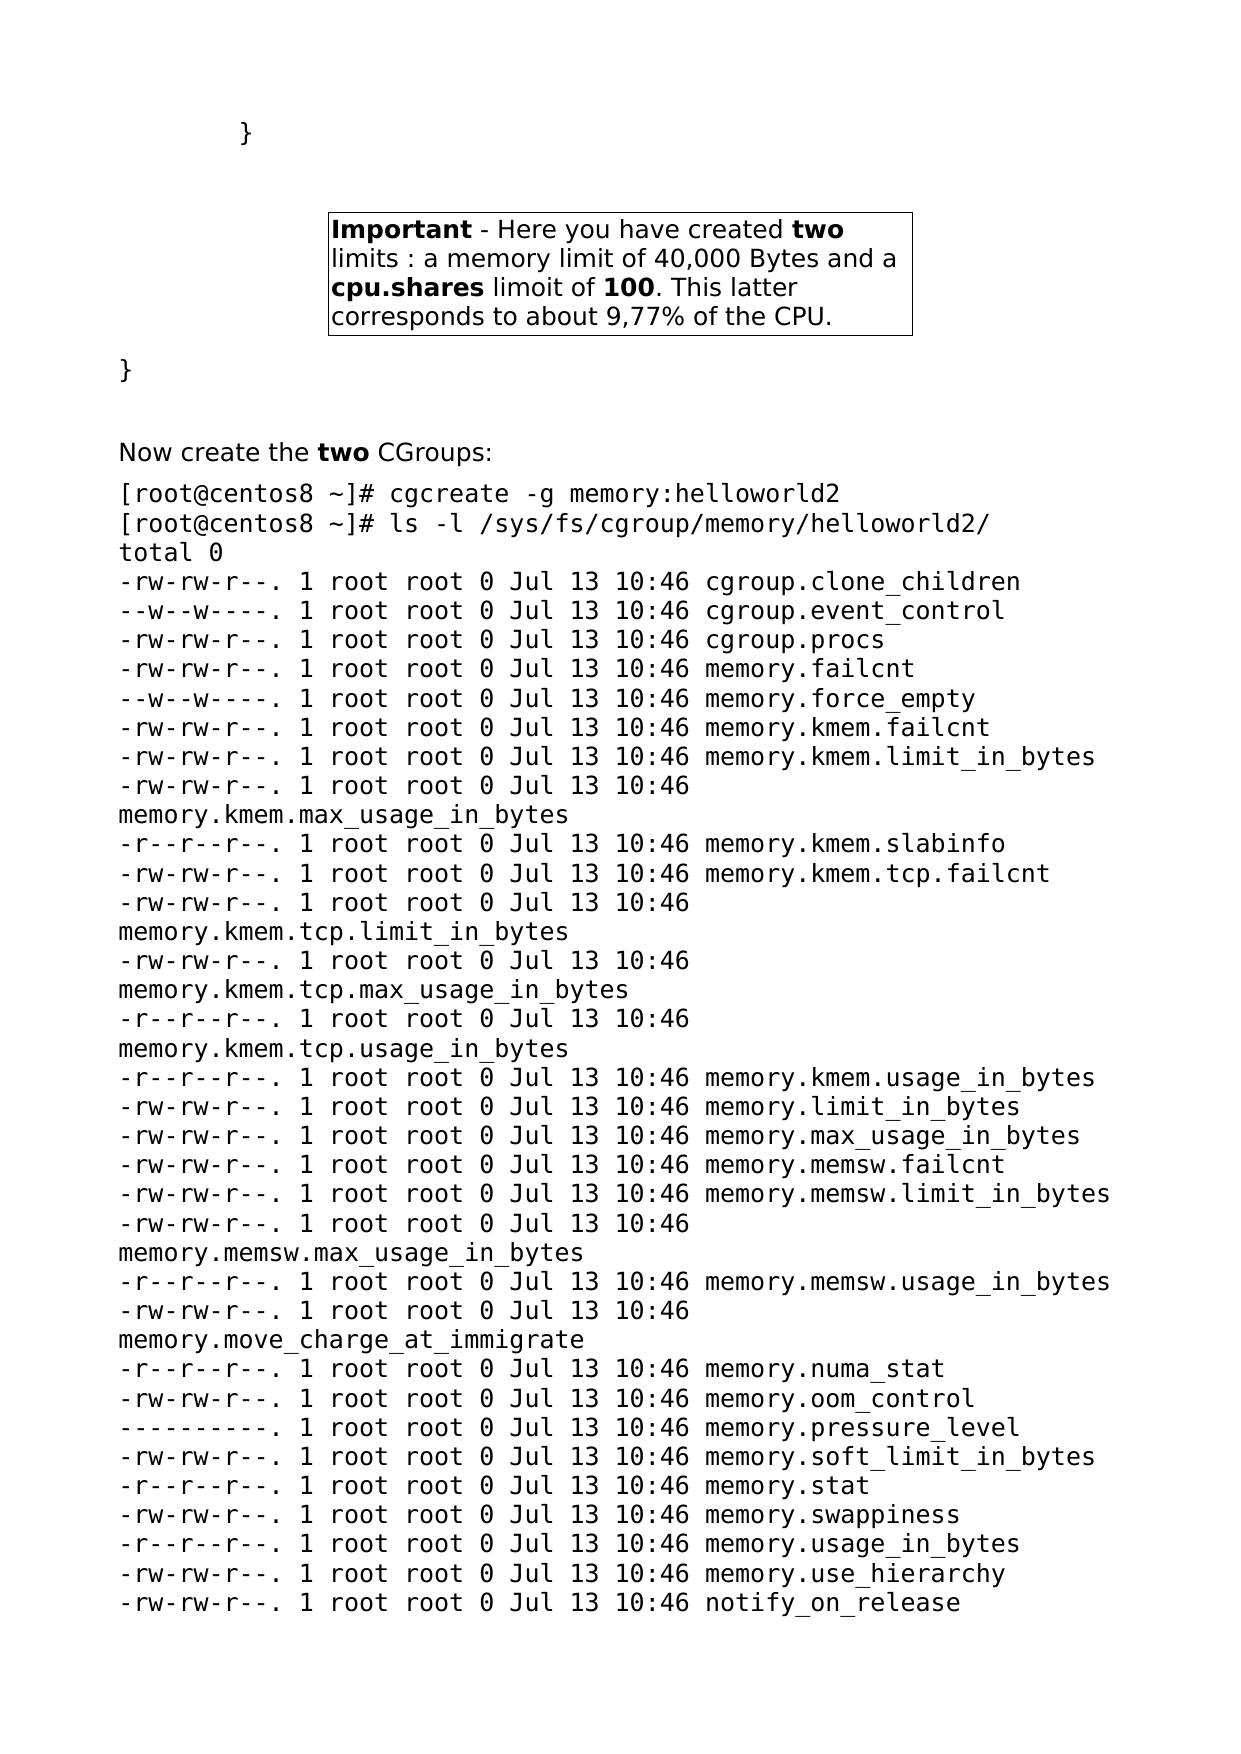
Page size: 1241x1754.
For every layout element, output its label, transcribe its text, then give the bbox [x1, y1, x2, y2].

text [root@centos8 ~]# cgcreate -g memory:helloworld2 [root@centos8 ~]# ls -l /sys/fs/cgroup/memory/helloworld2/ total 0 -rw-rw-r--. 1 root root 0 Jul 13 10:46 cgroup.clone_children --w--w----. 1 root root 0 Jul 13 10:46 cgroup.event_control -rw-rw-r--. 1 root root 0 Jul 13 10:46 cgroup.procs -rw-rw-r--. 1 root root 0 Jul 13 10:46 memory.failcnt --w--w----. 1 root root 0 Jul 13 10:46 memory.force_empty -rw-rw-r--. 1 root root 0 Jul 13 10:46 memory.kmem.failcnt -rw-rw-r--. 1 root root 0 Jul 13 10:46 memory.kmem.limit_in_bytes -rw-rw-r--. 1 root root 0 Jul 13 10:46 memory.kmem.max_usage_in_bytes -r--r--r--. 1 root root 0 Jul 13 10:46 memory.kmem.slabinfo -rw-rw-r--. 1 root root 0 Jul 13 10:46 memory.kmem.tcp.failcnt -rw-rw-r--. 1 root root 0 Jul 13 10:46 memory.kmem.tcp.limit_in_bytes -rw-rw-r--. 1 root root 0 Jul 13 10:46 memory.kmem.tcp.max_usage_in_bytes -r--r--r--. 1 root root 0 Jul 13 10:46 memory.kmem.tcp.usage_in_bytes -r--r--r--. 1 root root 0 Jul 13 10:46 memory.kmem.usage_in_bytes -rw-rw-r--. 1 root root 0 Jul 13 10:46 memory.limit_in_bytes -rw-rw-r--. 1 root root 0 Jul 13 10:46 memory.max_usage_in_bytes -rw-rw-r--. 1 root root 0 Jul 13 10:46 memory.memsw.failcnt -rw-rw-r--. 1 root root 0 Jul 13 10:46 memory.memsw.limit_in_bytes -rw-rw-r--. 1 root root 0 Jul 13 10:46 memory.memsw.max_usage_in_bytes -r--r--r--. 1 root root 0 Jul 13 10:46 memory.memsw.usage_in_bytes -rw-rw-r--. 1 root root 0 Jul 13 10:46 memory.move_charge_at_immigrate -r--r--r--. 1 root root 0 Jul 13 10:46 memory.numa_stat -rw-rw-r--. 1 root root 0 Jul 13 10:46 memory.oom_control ----------. 1 root root 0 Jul 13 10:46 memory.pressure_level -rw-rw-r--. 1 root root 0 Jul 13 10:46 memory.soft_limit_in_bytes -r--r--r--. 1 root root 0 Jul 13 10:46 memory.stat -rw-rw-r--. 1 root root 0 Jul 13 10:46 memory.swappiness -r--r--r--. 1 root root 0 Jul 13 10:46 memory.usage_in_bytes -rw-rw-r--. 1 root root 0 Jul 13 10:46 memory.use_hierarchy -rw-rw-r--. 1 root root 0 Jul 13 10:46 notify_on_release [118, 479, 1122, 1617]
text Now create the two CGroups: [118, 438, 1122, 467]
text } } [118, 118, 1122, 384]
table_header Important - Here you have created two limits : a memory limit of 40,000 Bytes and a cpu.shares limoit of 100. This latter corresponds to about 9,77% of the CPU. [329, 213, 912, 334]
